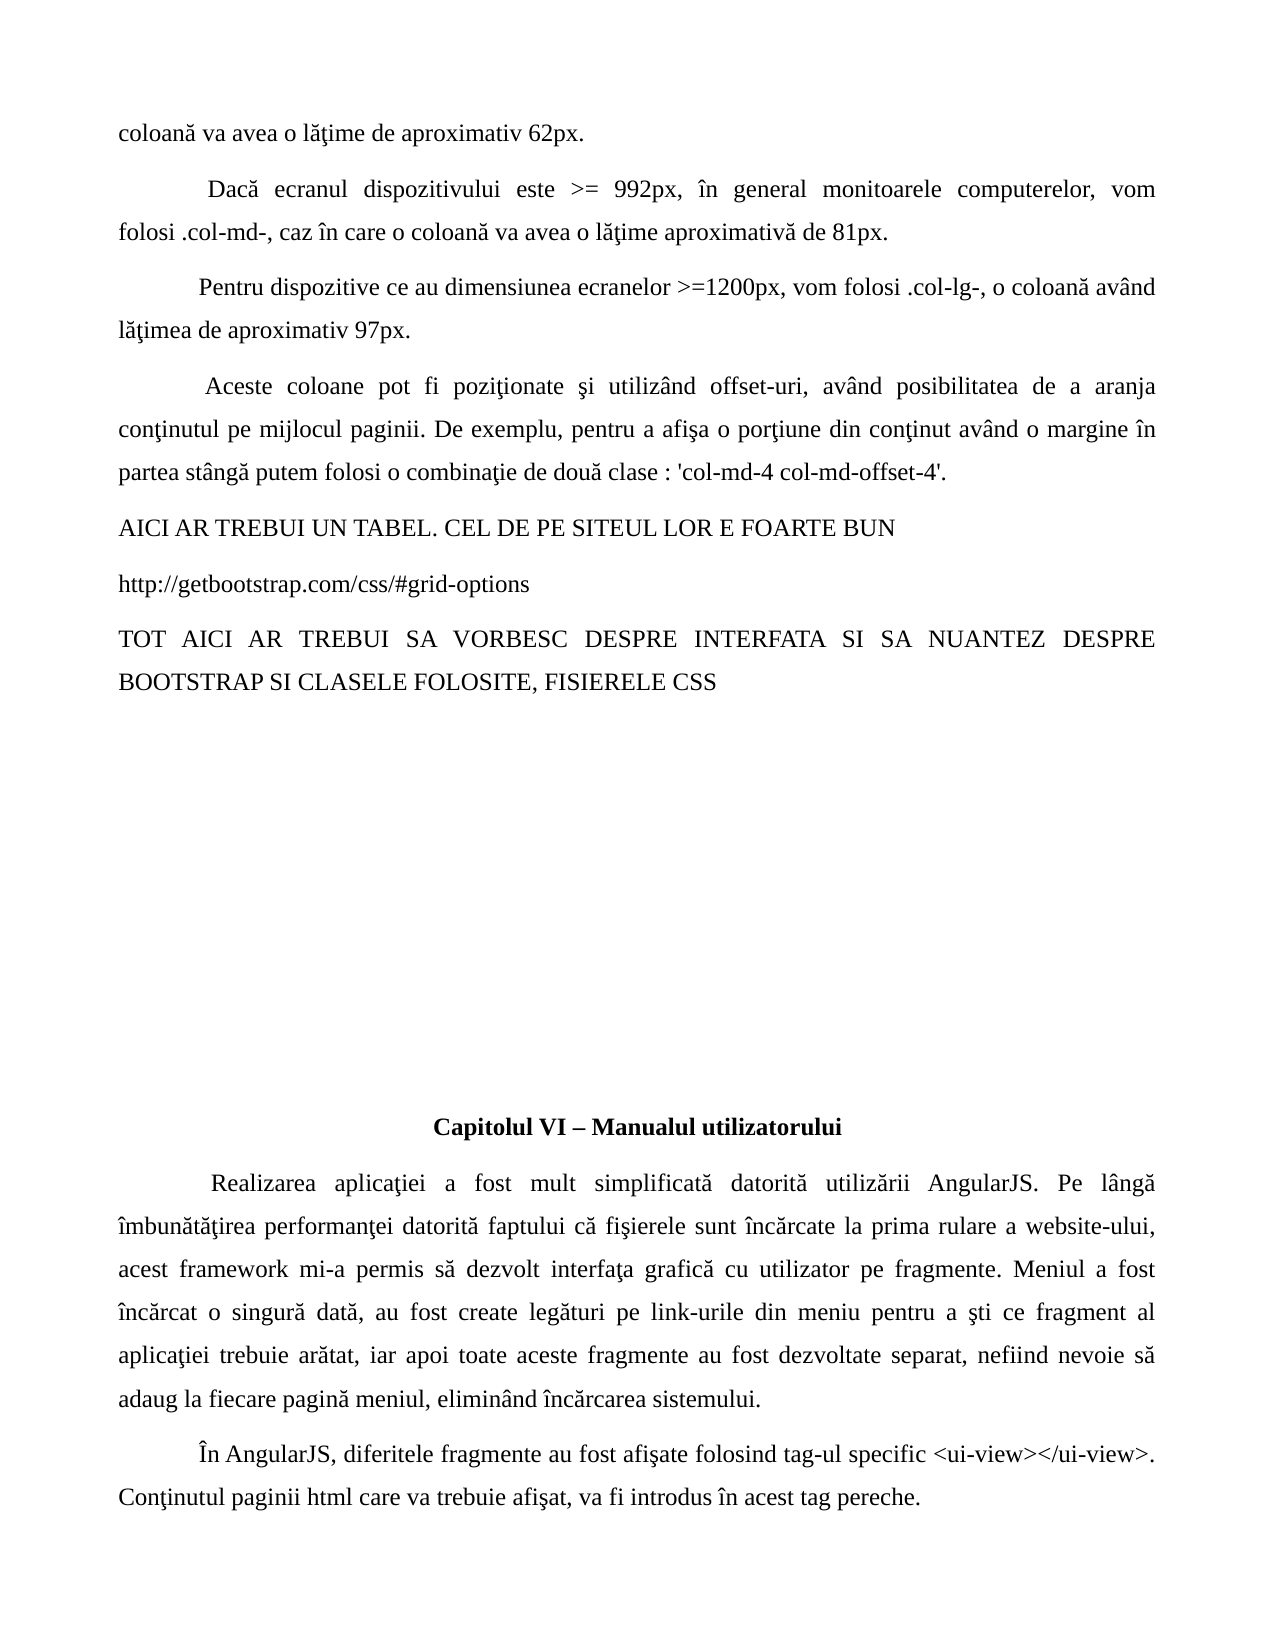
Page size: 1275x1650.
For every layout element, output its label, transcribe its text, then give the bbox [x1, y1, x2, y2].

text TOT AICI AR TREBUI SA VORBESC DESPRE INTERFATA SI SA NUANTEZ DESPRE BOOTSTRAP SI CLASELE FOLOSITE, FISIERELE CSS [118, 624, 1157, 696]
text În AngularJS, diferitele fragmente au fost afişate folosind tag-ul specific <ui-view></ui-view>. Conţinutul paginii html care va trebuie afişat, va fi introdus în acest tag pereche. [118, 1439, 1157, 1511]
text AICI AR TREBUI UN TABEL. CEL DE PE SITEUL LOR E FOARTE BUN [118, 513, 1157, 542]
text Dacă ecranul dispozitivului este >= 992px, în general monitoarele computerelor, vom folosi .col-md-, caz în care o coloană va avea o lăţime aproximativă de 81px. [118, 174, 1157, 246]
text Realizarea aplicaţiei a fost mult simplificată datorită utilizării AngularJS. Pe lângă îmbunătăţirea performanţei datorită faptului că fişierele sunt încărcate la prima rulare a website-ului, acest framework mi-a permis să dezvolt interfaţa grafică cu utilizator pe fragmente. Meniul a fost încărcat o singură dată, au fost create legături pe link-urile din meniu pentru a şti ce fragment al aplicaţiei trebuie arătat, iar apoi toate aceste fragmente au fost dezvoltate separat, nefiind nevoie să adaug la fiecare pagină meniul, eliminând încărcarea sistemului. [118, 1168, 1157, 1412]
text http://getbootstrap.com/css/#grid-options [118, 569, 1157, 597]
text Aceste coloane pot fi poziţionate şi utilizând offset-uri, având posibilitatea de a aranja conţinutul pe mijlocul paginii. De exemplu, pentru a afişa o porţiune din conţinut având o margine în partea stângă putem folosi o combinaţie de două clase : 'col-md-4 col-md-offset-4'. [118, 371, 1157, 486]
text Capitolul VI – Manualul utilizatorului [118, 1112, 1157, 1141]
text coloană va avea o lăţime de aproximativ 62px. [118, 118, 1157, 147]
text Pentru dispozitive ce au dimensiunea ecranelor >=1200px, vom folosi .col-lg-, o coloană având lăţimea de aproximativ 97px. [118, 272, 1157, 344]
